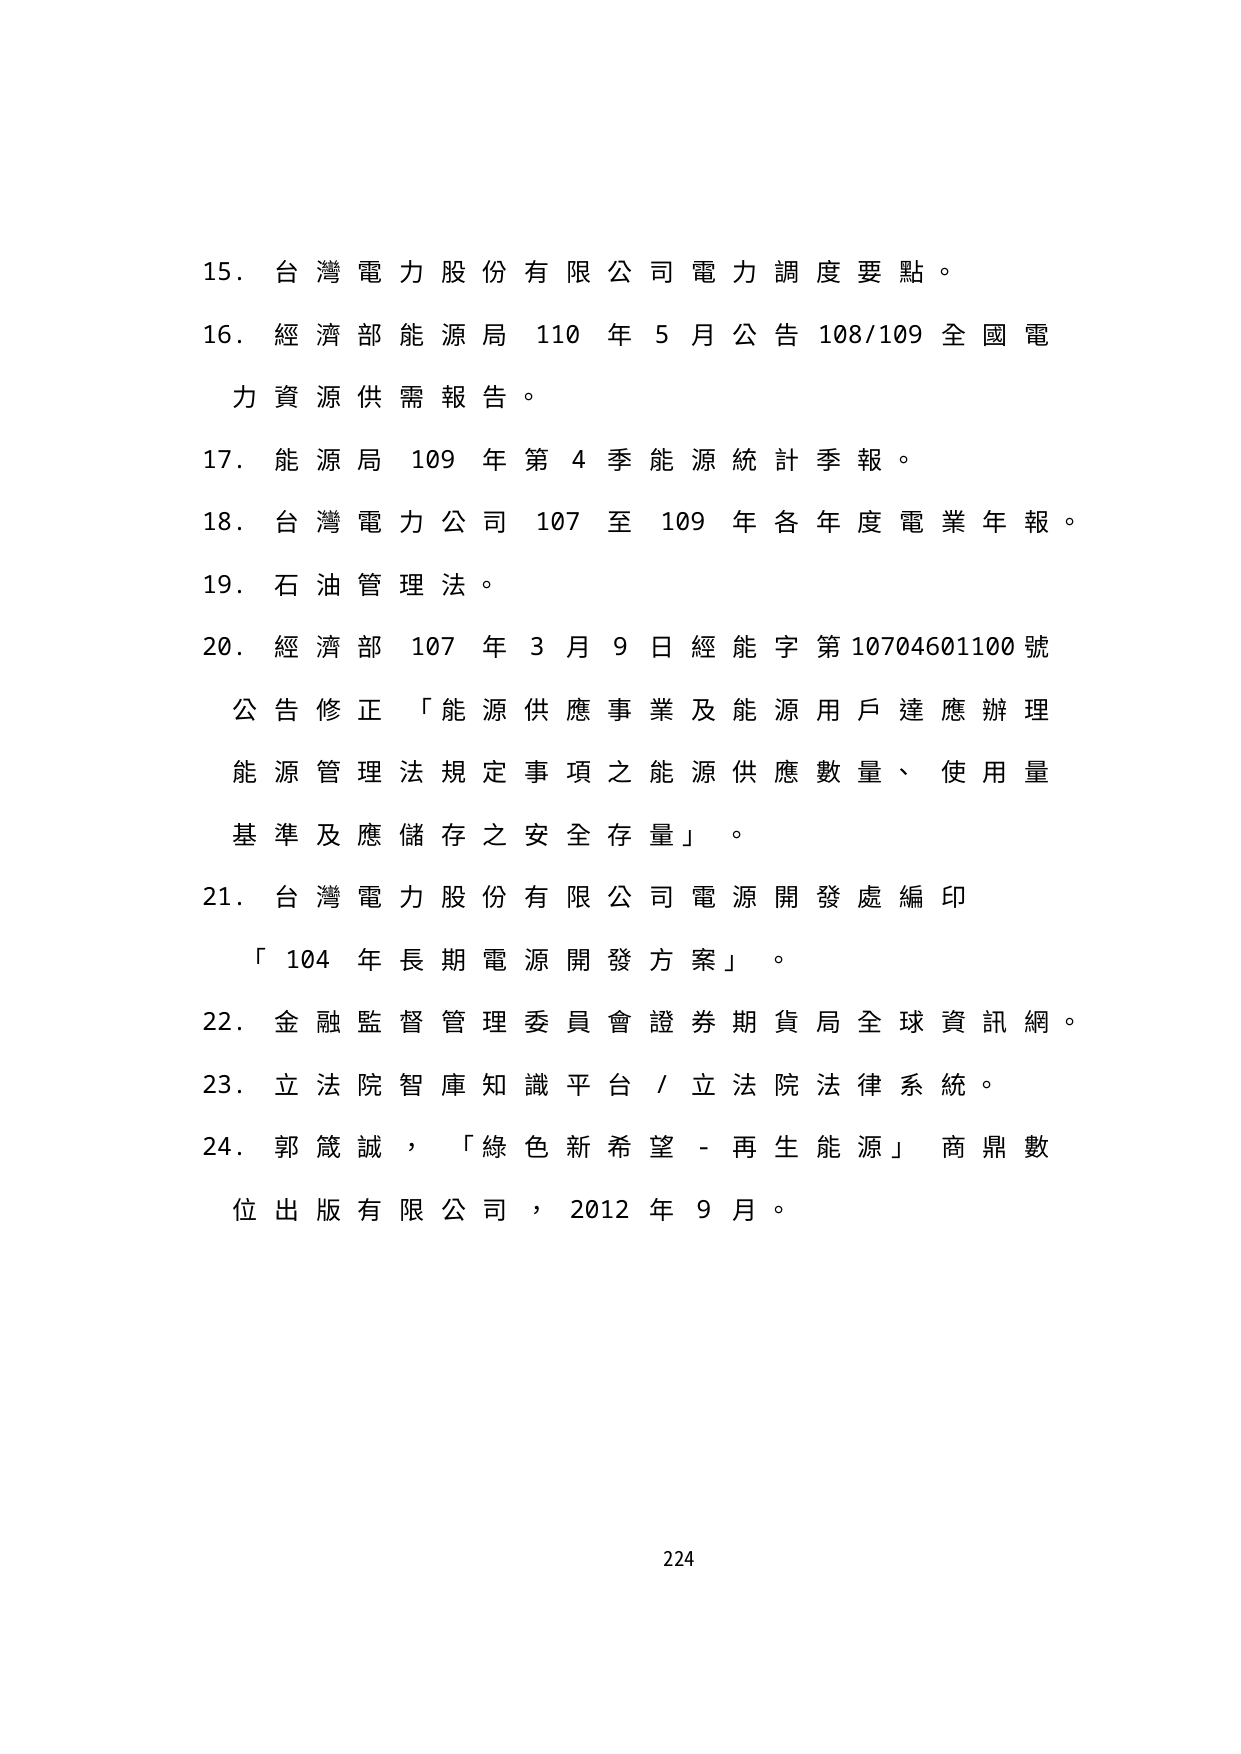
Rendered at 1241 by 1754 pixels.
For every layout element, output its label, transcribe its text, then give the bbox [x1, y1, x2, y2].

text 17.能源局109年第4季能源統計季報。 [183, 417, 1058, 479]
text 16.經濟部能源局110年5月公告108/109全國電力資源供需報告。 [183, 292, 1058, 417]
text 22.金融監督管理委員會證券期貨局全球資訊網。 [183, 979, 1058, 1042]
text 21.台灣電力股份有限公司電源開發處編印「104年長期電源開發方案」。 [183, 854, 1058, 979]
text 20.經濟部107年3月9日經能字第10704601100號公告修正「能源供應事業及能源用戶達應辦理能源管理法規定事項之能源供應數量、使用量基準及應儲存之安全存量」。 [183, 604, 1058, 854]
text 19.石油管理法。 [183, 542, 1058, 604]
text 15.台灣電力股份有限公司電力調度要點。 [183, 229, 1058, 292]
text 24.郭箴誠，「綠色新希望-再生能源」商鼎數位出版有限公司，2012年9月。 [183, 1104, 1058, 1229]
text 18.台灣電力公司107至109年各年度電業年報。 [183, 479, 1058, 542]
text 23.立法院智庫知識平台/立法院法律系統。 [183, 1042, 1058, 1104]
